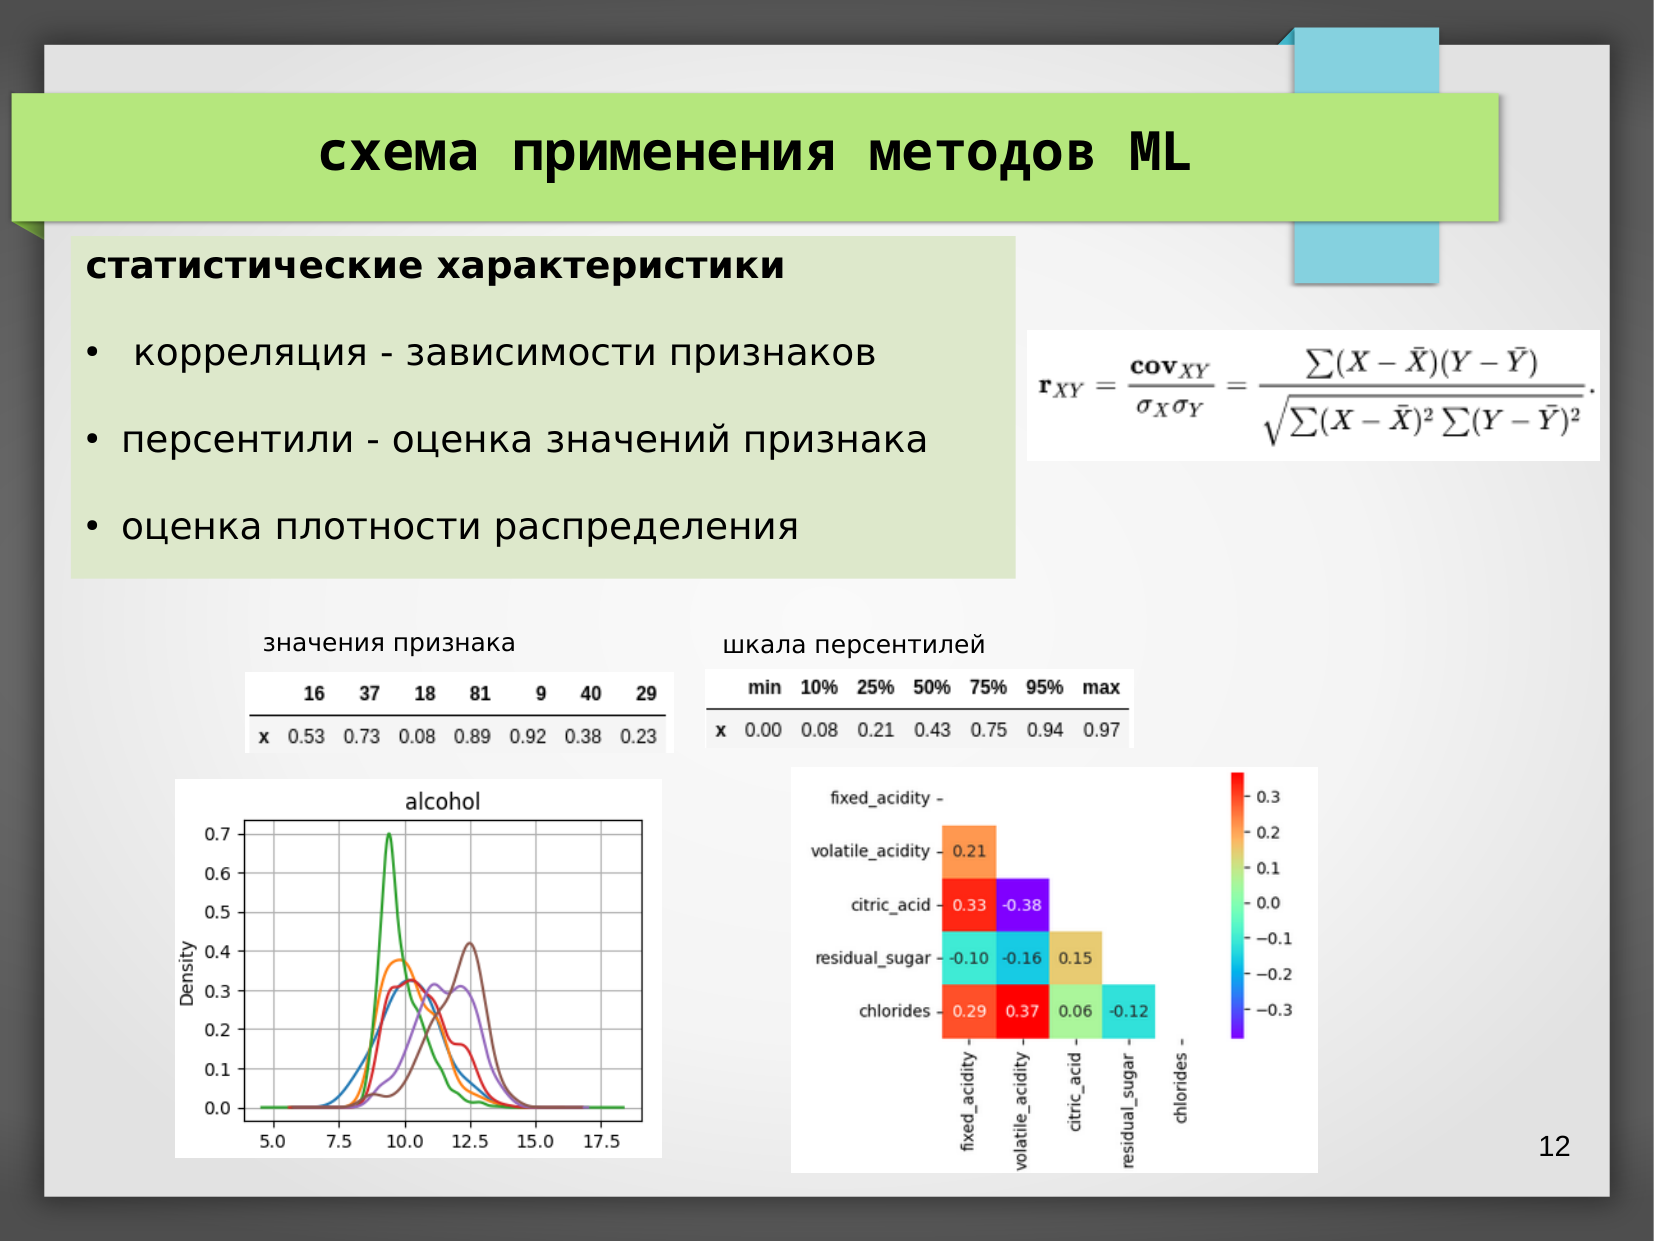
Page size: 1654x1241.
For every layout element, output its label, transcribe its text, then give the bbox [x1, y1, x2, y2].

text_box шкала персентилей [707, 622, 1016, 675]
text_box статистические характеристики корреляция - зависимости признаков персентили - оценка значений признака оценка плотности распределения [70, 236, 1016, 579]
text_box значения признака [248, 620, 557, 673]
title схема применения методов ML [47, 109, 1465, 189]
picture [0, 0, 1654, 1241]
